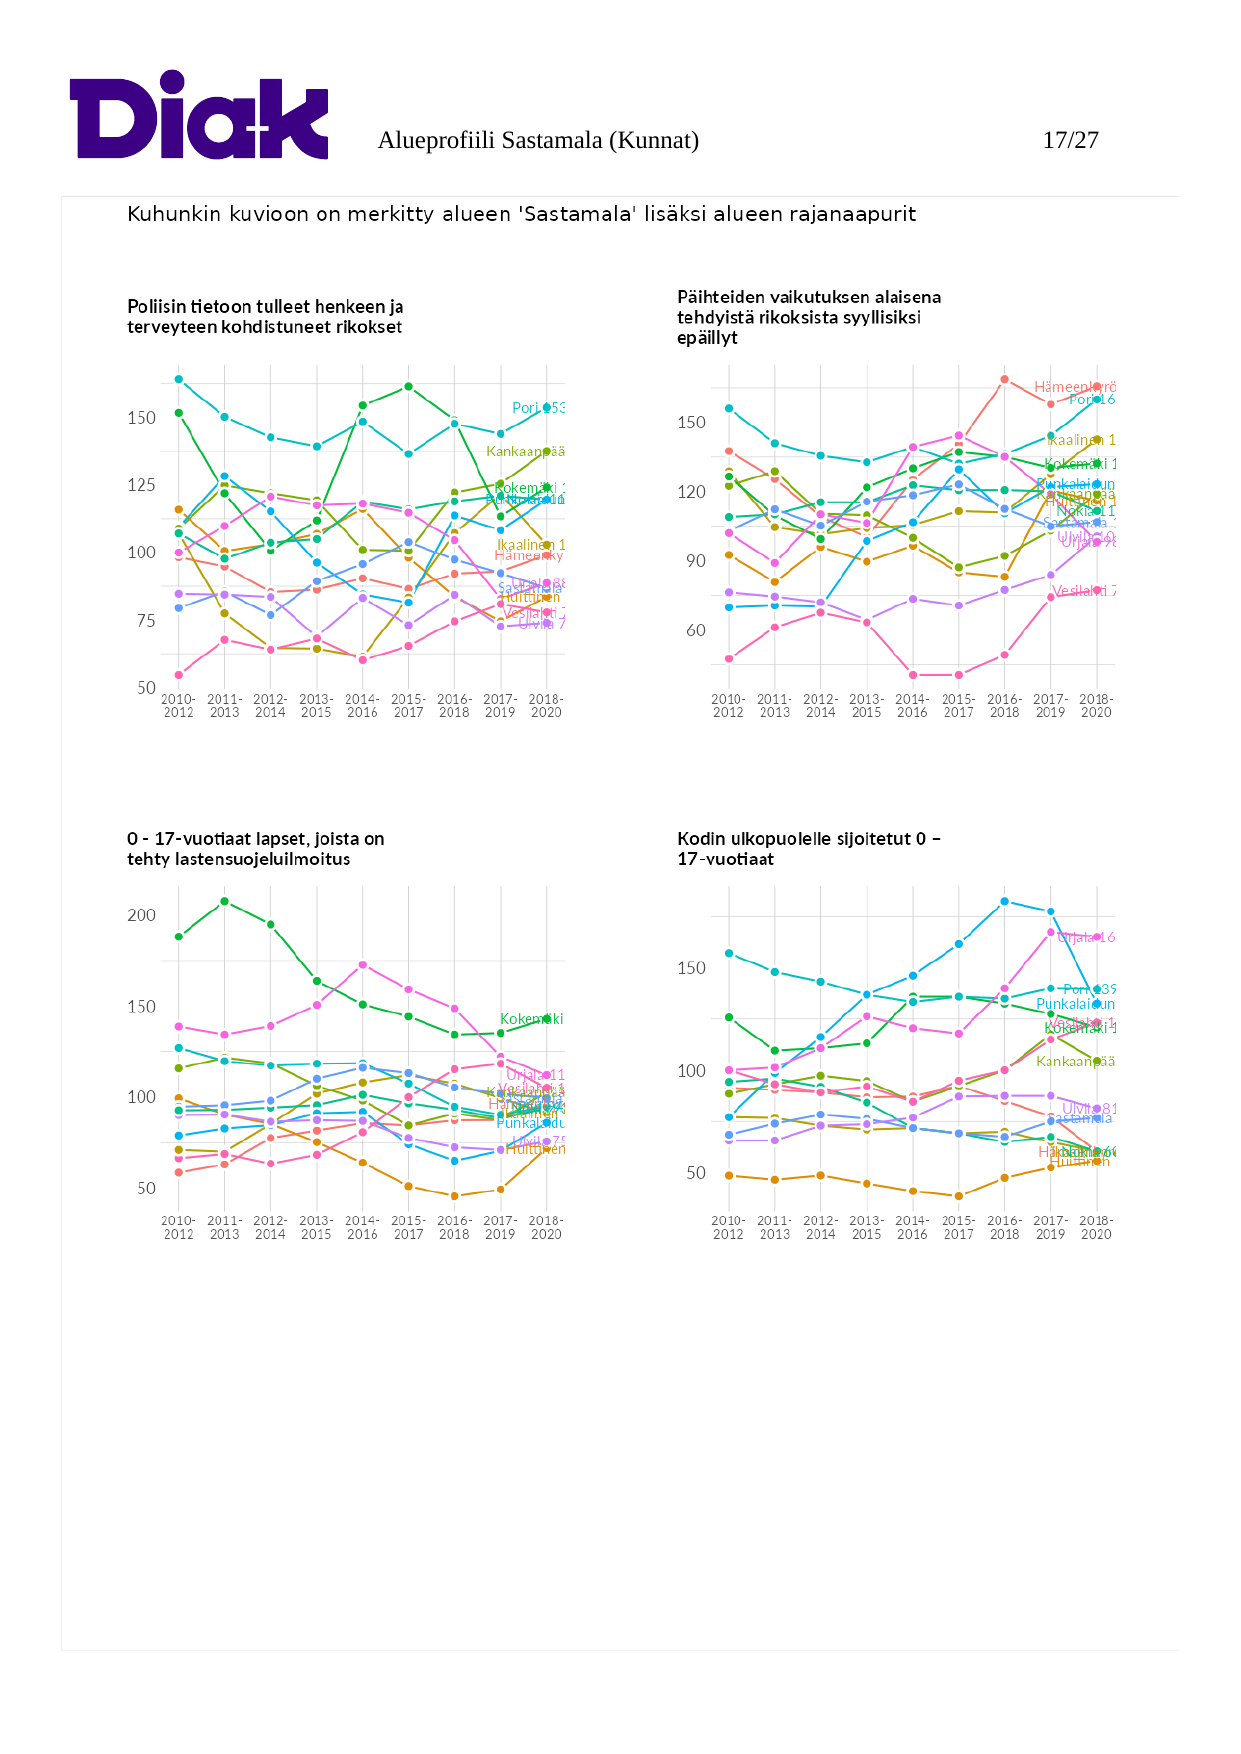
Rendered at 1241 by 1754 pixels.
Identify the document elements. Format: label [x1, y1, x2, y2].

picture [61, 196, 1179, 1651]
